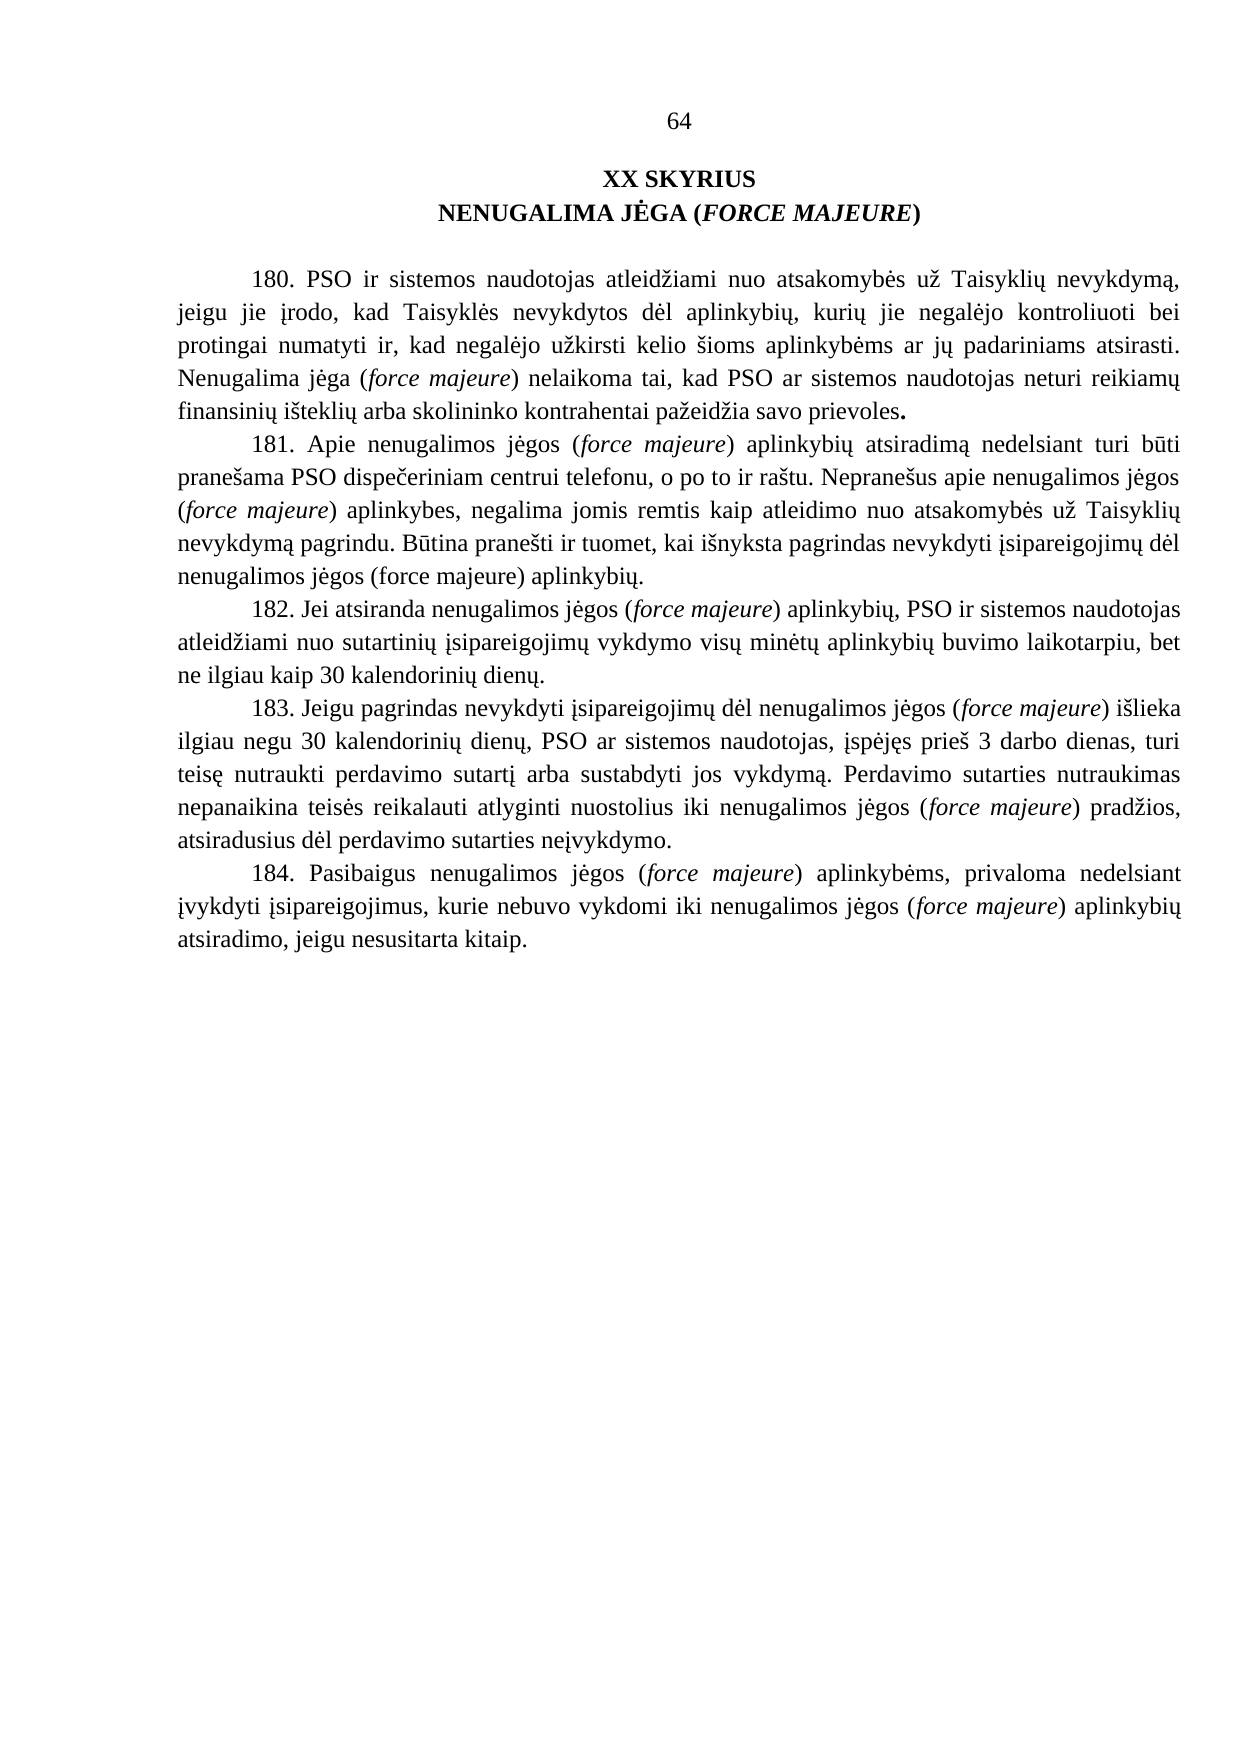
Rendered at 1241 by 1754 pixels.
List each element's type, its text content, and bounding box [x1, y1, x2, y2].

text NENUGALIMA JĖGA (FORCE MAJEURE) [177, 198, 1181, 226]
text 181. Apie nenugalimos jėgos (force majeure) aplinkybių atsiradimą nedelsiant turi būti pranešama PSO dispečeriniam centrui telefonu, o po to ir raštu. Nepranešus apie nenugalimos jėgos (force majeure) aplinkybes, negalima jomis remtis kaip atleidimo nuo atsakomybės už Taisyklių nevykdymą pagrindu. Būtina pranešti ir tuomet, kai išnyksta pagrindas nevykdyti įsipareigojimų dėl nenugalimos jėgos (force majeure) aplinkybių. [177, 429, 1181, 589]
text 183. Jeigu pagrindas nevykdyti įsipareigojimų dėl nenugalimos jėgos (force majeure) išlieka ilgiau negu 30 kalendorinių dienų, PSO ar sistemos naudotojas, įspėjęs prieš 3 darbo dienas, turi teisę nutraukti perdavimo sutartį arba sustabdyti jos vykdymą. Perdavimo sutarties nutraukimas nepanaikina teisės reikalauti atlyginti nuostolius iki nenugalimos jėgos (force majeure) pradžios, atsiradusius dėl perdavimo sutarties neįvykdymo. [177, 693, 1181, 854]
text 182. Jei atsiranda nenugalimos jėgos (force majeure) aplinkybių, PSO ir sistemos naudotojas atleidžiami nuo sutartinių įsipareigojimų vykdymo visų minėtų aplinkybių buvimo laikotarpiu, bet ne ilgiau kaip 30 kalendorinių dienų. [177, 594, 1181, 689]
text 184. Pasibaigus nenugalimos jėgos (force majeure) aplinkybėms, privaloma nedelsiant įvykdyti įsipareigojimus, kurie nebuvo vykdomi iki nenugalimos jėgos (force majeure) aplinkybių atsiradimo, jeigu nesusitarta kitaip. [177, 858, 1181, 953]
text XX SKYRIUS [177, 164, 1181, 193]
text 180. PSO ir sistemos naudotojas atleidžiami nuo atsakomybės už Taisyklių nevykdymą, jeigu jie įrodo, kad Taisyklės nevykdytos dėl aplinkybių, kurių jie negalėjo kontroliuoti bei protingai numatyti ir, kad negalėjo užkirsti kelio šioms aplinkybėms ar jų padariniams atsirasti. Nenugalima jėga (force majeure) nelaikoma tai, kad PSO ar sistemos naudotojas neturi reikiamų finansinių išteklių arba skolininko kontrahentai pažeidžia savo prievoles. [177, 264, 1181, 424]
